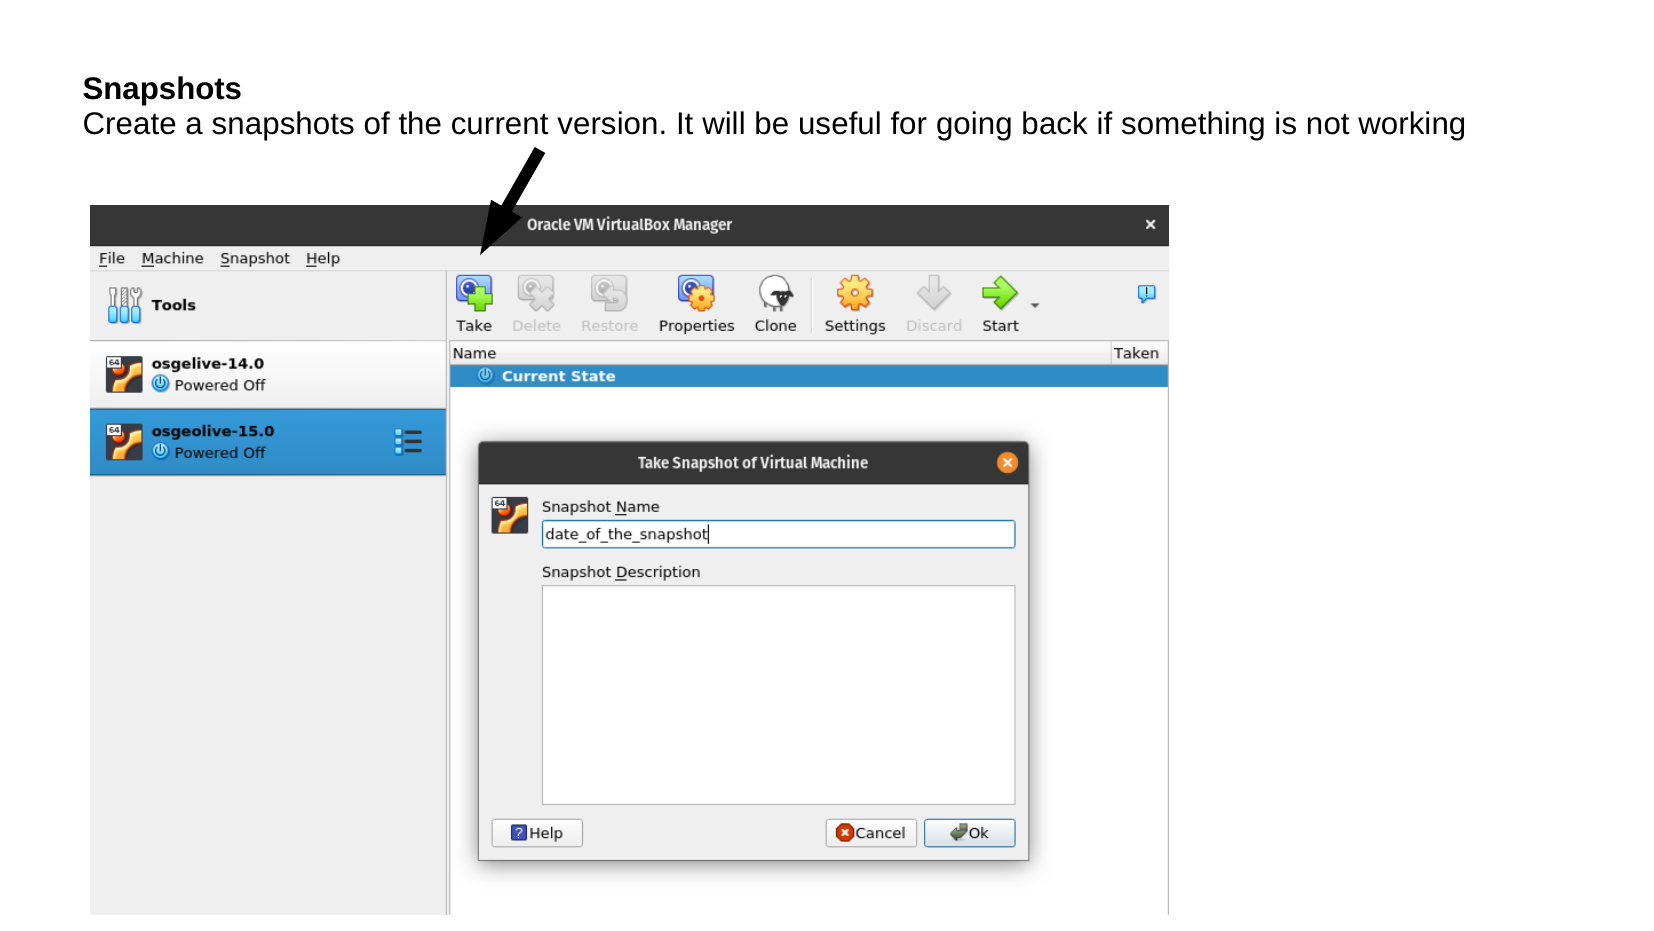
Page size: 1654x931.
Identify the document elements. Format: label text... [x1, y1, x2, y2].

picture [90, 205, 1169, 915]
title Snapshots Create a snapshots of the current version. It will be useful for going back if something is not working [82, 47, 1571, 166]
